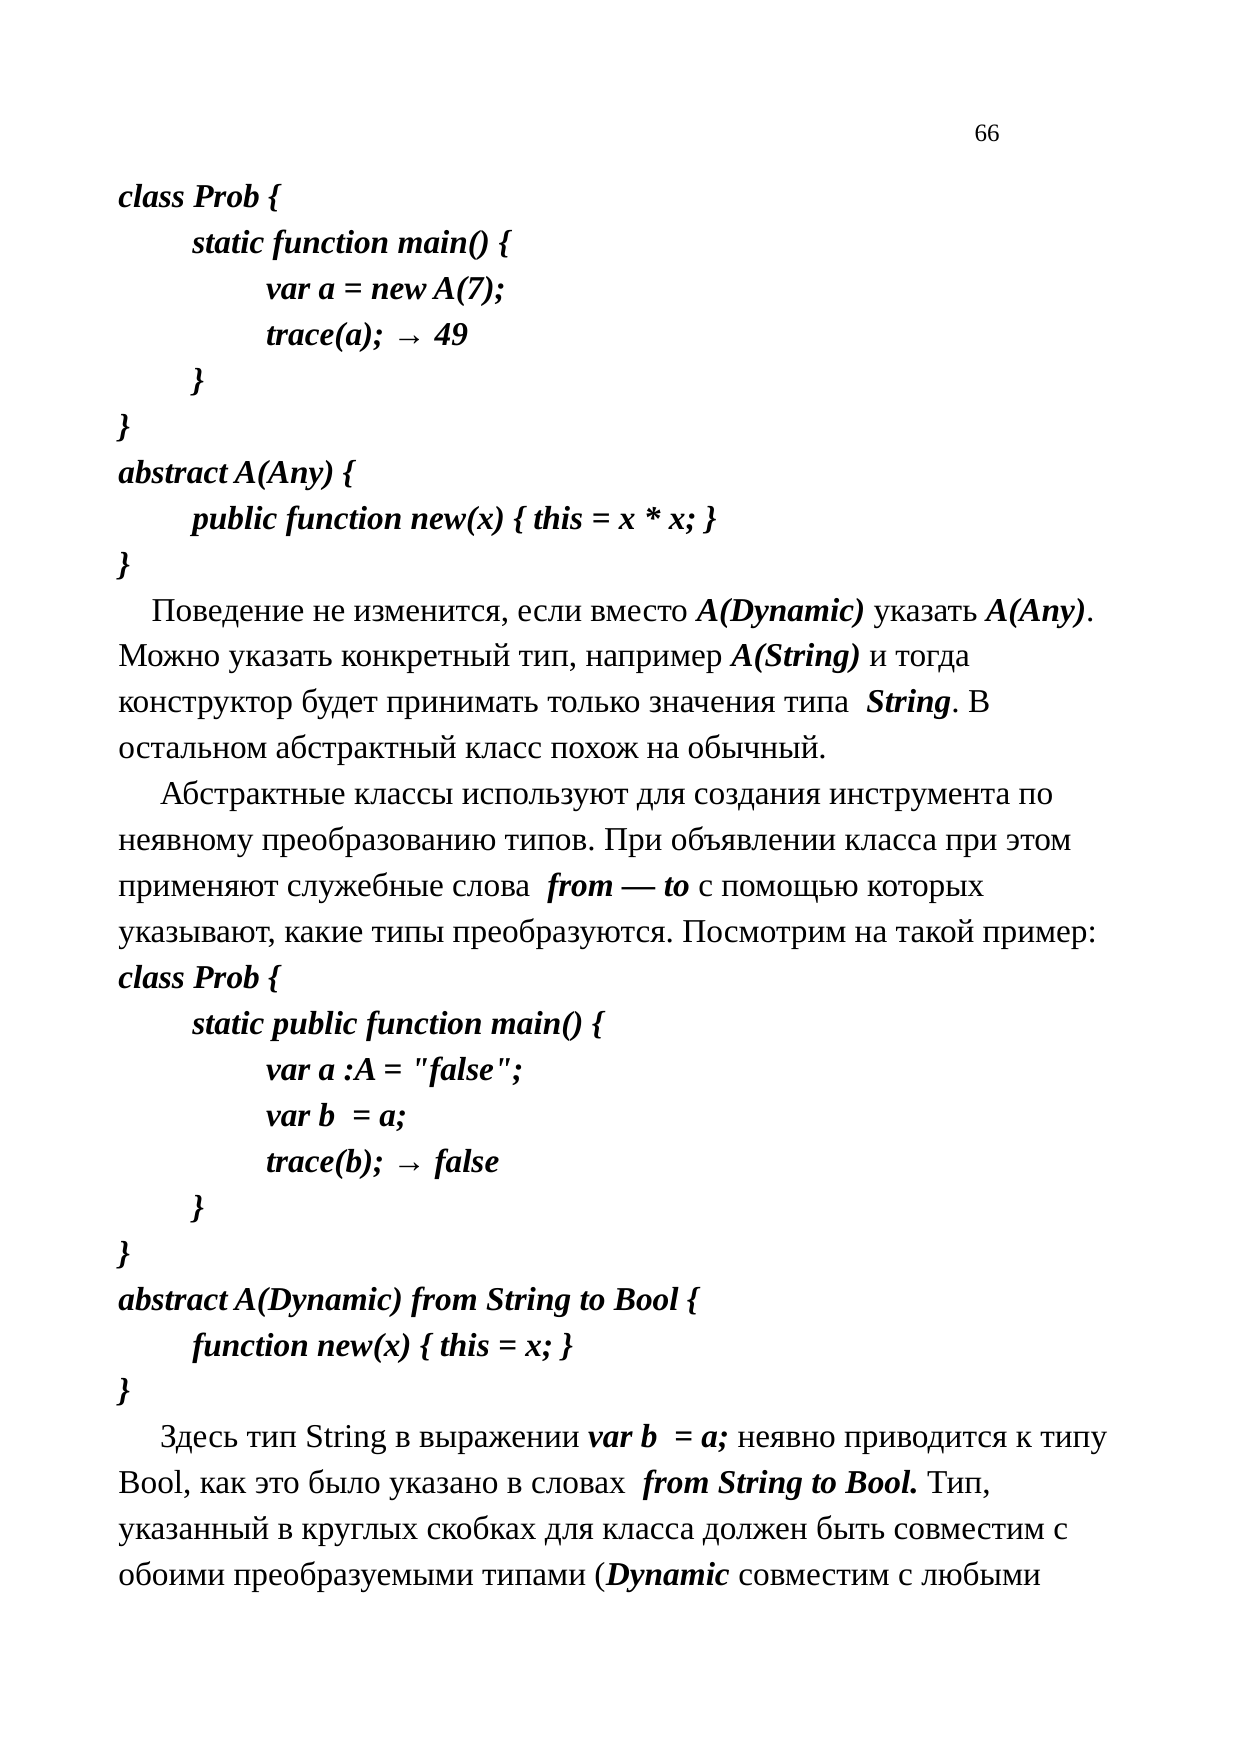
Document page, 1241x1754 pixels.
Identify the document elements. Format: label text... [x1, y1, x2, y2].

text } [118, 1371, 1122, 1409]
text trace(a); → 49 [118, 314, 1122, 352]
text public function new(x) { this = x * x; } [118, 498, 1122, 536]
text } [118, 360, 1122, 398]
text Поведение не изменится, если вместо A(Dynamic) указать A(Any). Можно указать конкретный тип, например A(String) и тогда конструктор будет принимать только значения типа String. В остальном абстрактный класс похож на обычный. [118, 590, 1122, 766]
text } [118, 1187, 1122, 1225]
text } [118, 1233, 1122, 1271]
text var a :A = "false"; [118, 1049, 1122, 1087]
text Абстрактные классы используют для создания инструмента по неявному преобразованию типов. При объявлении класса при этом применяют служебные слова from — to с помощью которых указывают, какие типы преобразуются. Посмотрим на такой пример: [118, 773, 1122, 950]
text Здесь тип String в выражении var b = a; неявно приводится к типу Bool, как это было указано в словах from String to Bool. Тип, указанный в круглых скобках для класса должен быть совместим с обоими преобразуемыми типами (Dynamic совместим с любыми [118, 1417, 1122, 1593]
text class Prob { [118, 957, 1122, 996]
text } [118, 544, 1122, 582]
text var a = new A(7); [118, 268, 1122, 307]
text static public function main() { [118, 1003, 1122, 1042]
text var b = a; [118, 1095, 1122, 1133]
text function new(x) { this = x; } [118, 1325, 1122, 1363]
text class Prob { [118, 176, 1122, 215]
text trace(b); → false [118, 1141, 1122, 1179]
text static function main() { [118, 222, 1122, 261]
text abstract A(Dynamic) from String to Bool { [118, 1279, 1122, 1317]
text abstract A(Any) { [118, 452, 1122, 490]
text } [118, 406, 1122, 444]
